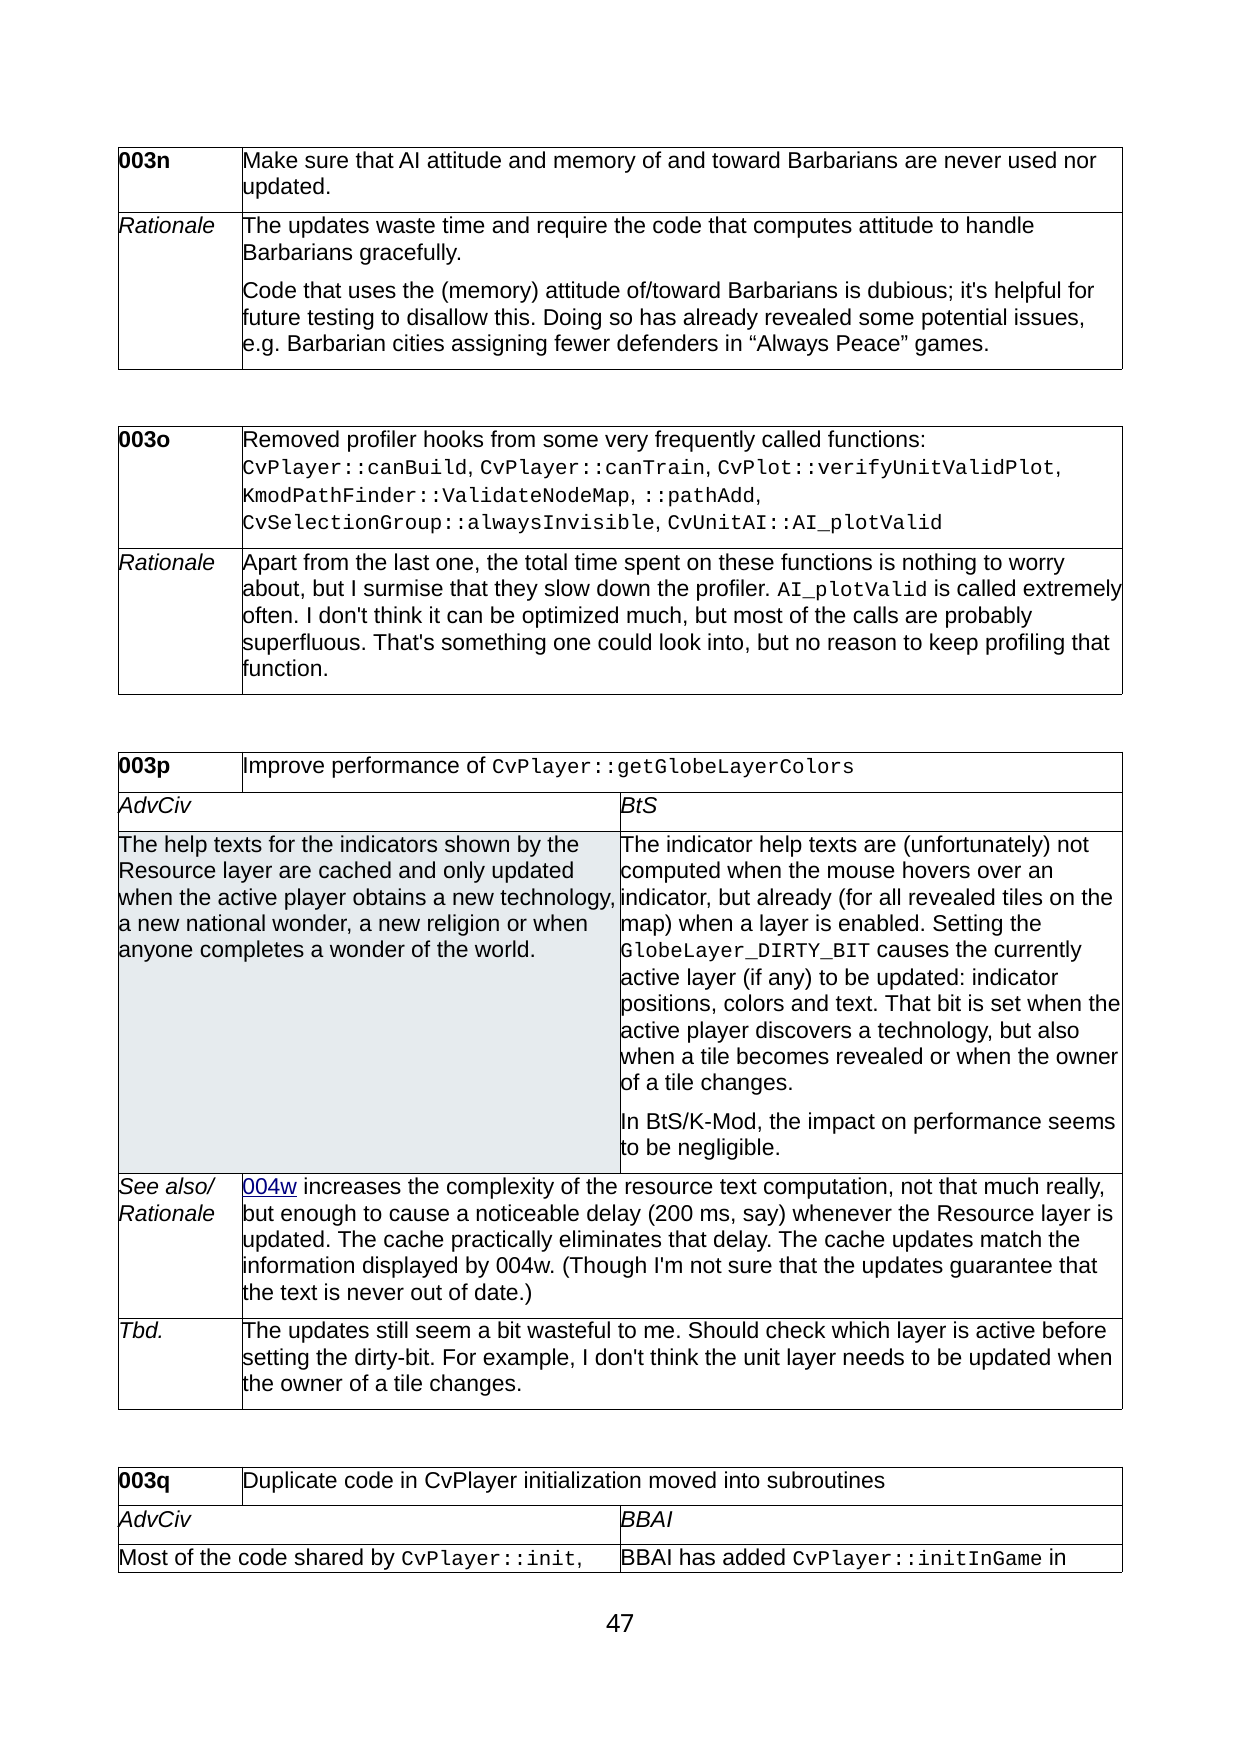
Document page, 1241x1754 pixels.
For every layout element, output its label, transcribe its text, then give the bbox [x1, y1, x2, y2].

table_header Removed profiler hooks from some very frequently called functions: CvPlayer::canBuild, CvPlayer::canTrain, CvPlot::verifyUnitValidPlot, KmodPathFinder::ValidateNodeMap, ::pathAdd, CvSelectionGroup::alwaysInvisible, CvUnitAI::AI_plotValid [243, 427, 1122, 548]
table_cell Apart from the last one, the total time spent on these functions is nothing to worry about, but I surmise that they slow down the profiler. AI_plotValid is called extremely often. I don't think it can be optimized much, but most of the calls are probably superfluous. That's something one could look into, but no reason to keep profiling that function. [243, 549, 1122, 694]
table_cell The updates waste time and require the code that computes attitude to handle Barbarians gracefully. Code that uses the (memory) attitude of/toward Barbarians is dubious; it's helpful for future testing to disallow this. Doing so has already revealed some potential issues, e.g. Barbarian cities assigning fewer defenders in “Always Peace” games. [243, 213, 1122, 369]
table_cell See also/ Rationale [119, 1174, 242, 1317]
table_cell BBAI [621, 1506, 1122, 1544]
table_cell Most of the code shared by CvPlayer::init, [119, 1545, 620, 1572]
table_header 003q [119, 1468, 242, 1505]
table_cell BBAI has added CvPlayer::initInGame in [621, 1545, 1122, 1572]
table_cell The updates still seem a bit wasteful to me. Should check which layer is active before setting the dirty-bit. For example, I don't think the unit layer needs to be updated when the owner of a tile changes. [243, 1319, 1122, 1409]
table_cell Rationale [119, 213, 242, 369]
table_header Improve performance of CvPlayer::getGlobeLayerColors [243, 753, 1122, 792]
table_cell Tbd. [119, 1319, 242, 1409]
table_cell AdvCiv [119, 1506, 620, 1544]
table_header 003n [119, 148, 242, 212]
table_cell BtS [621, 793, 1122, 831]
table_cell The help texts for the indicators shown by the Resource layer are cached and only updated when the active player obtains a new technology, a new national wonder, a new religion or when anyone completes a wonder of the world. [119, 832, 620, 1173]
table_header 003p [119, 753, 242, 792]
table_cell Rationale [119, 549, 242, 694]
table_header 003o [119, 427, 242, 548]
table_header Make sure that AI attitude and memory of and toward Barbarians are never used nor updated. [243, 148, 1122, 212]
table_header Duplicate code in CvPlayer initialization moved into subroutines [243, 1468, 1122, 1505]
table_cell 004w increases the complexity of the resource text computation, not that much really, but enough to cause a noticeable delay (200 ms, say) whenever the Resource layer is updated. The cache practically eliminates that delay. The cache updates match the information displayed by 004w. (Though I'm not sure that the updates guarantee that the text is never out of date.) [243, 1174, 1122, 1317]
table_cell The indicator help texts are (unfortunately) not computed when the mouse hovers over an indicator, but already (for all revealed tiles on the map) when a layer is enabled. Setting the GlobeLayer_DIRTY_BIT causes the currently active layer (if any) to be updated: indicator positions, colors and text. That bit is set when the active player discovers a technology, but also when a tile becomes revealed or when the owner of a tile changes. In BtS/K-Mod, the impact on performance seems to be negligible. [621, 832, 1122, 1173]
table_cell AdvCiv [119, 793, 620, 831]
